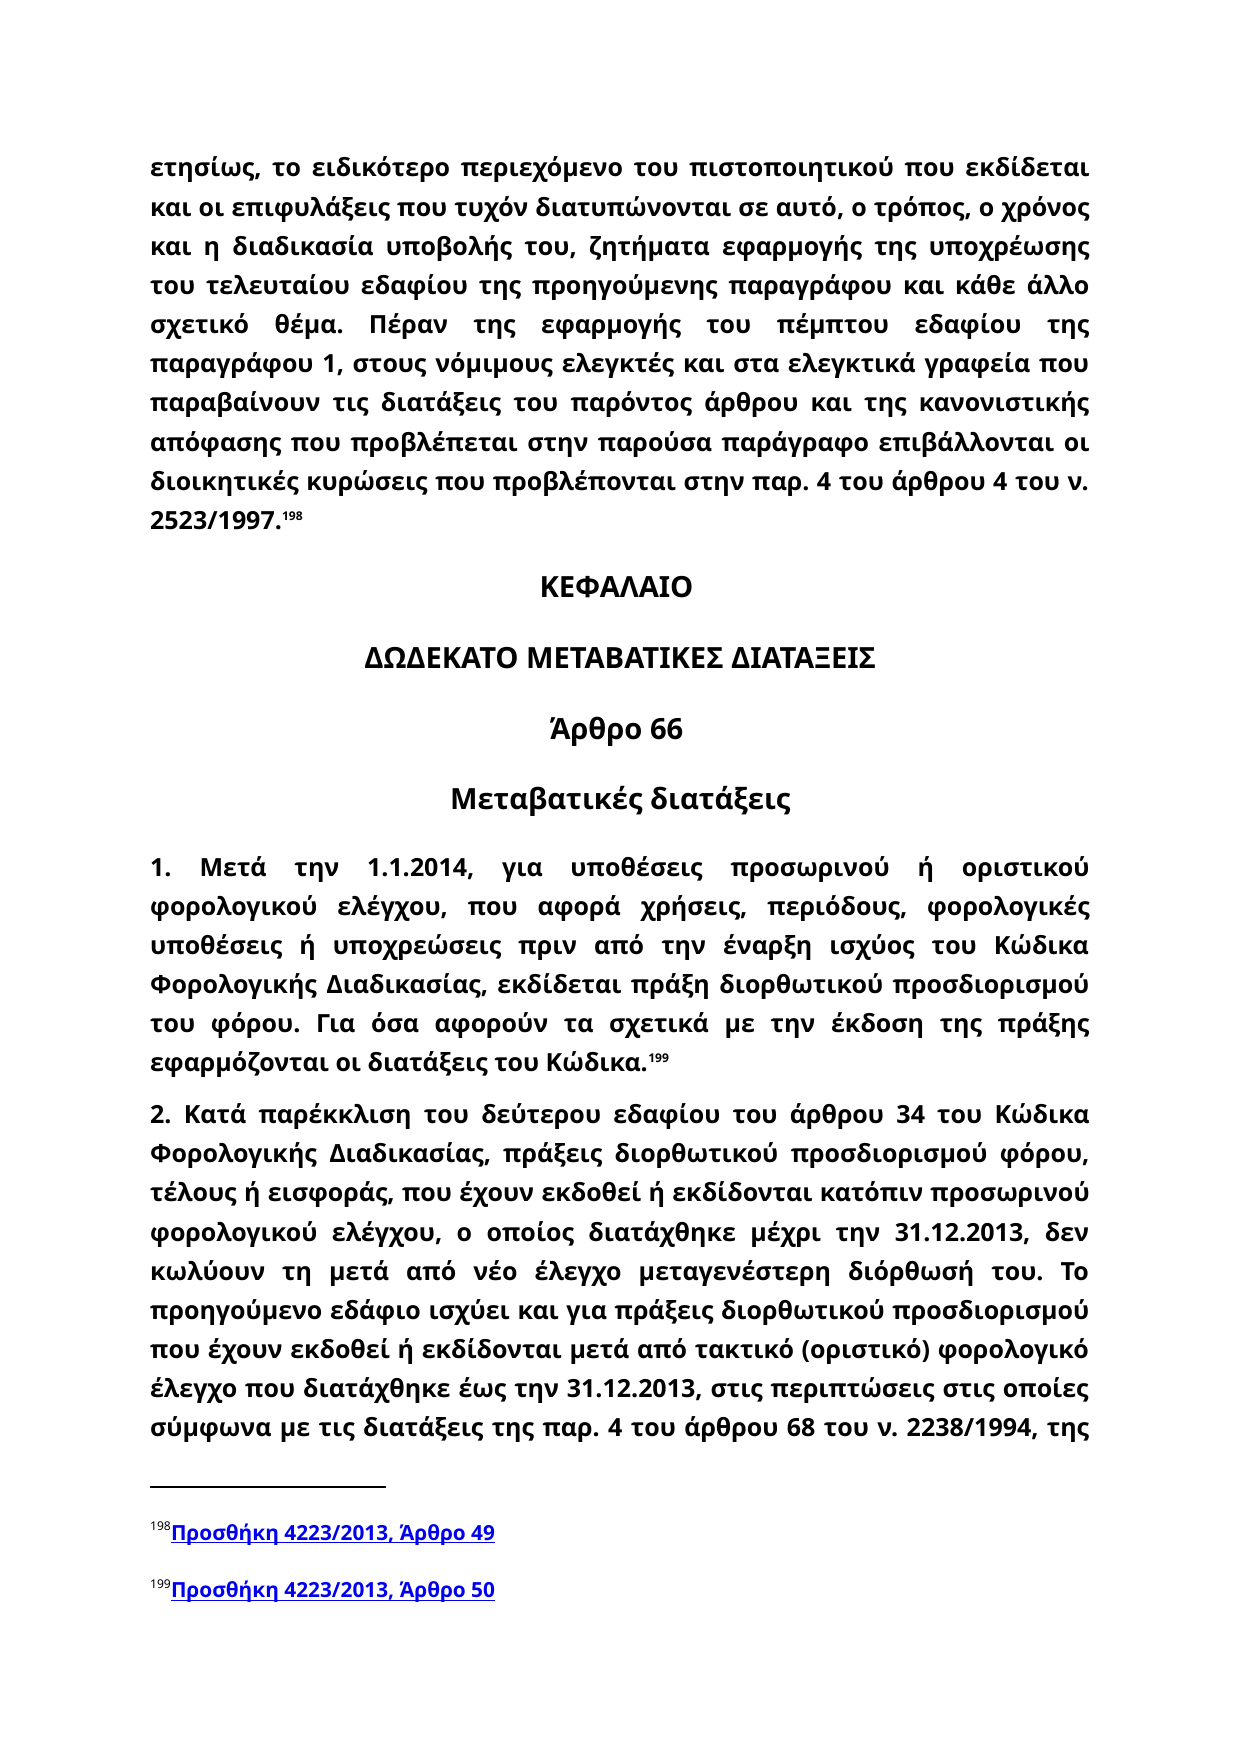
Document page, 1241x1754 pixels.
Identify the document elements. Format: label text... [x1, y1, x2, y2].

text 1. Μετά την 1.1.2014, για υποθέσεις προσωρινού ή οριστικού φορολογικού ελέγχου, που αφορά χρήσεις, περιόδους, φορολογικές υποθέσεις ή υποχρεώσεις πριν από την έναρξη ισχύος του Κώδικα Φορολογικής Διαδικασίας, εκδίδεται πράξη διορθωτικού προσδιορισμού του φόρου. Για όσα αφορούν τα σχετικά με την έκδοση της πράξης εφαρμόζονται οι διατάξεις του Κώδικα. [150, 849, 1090, 1079]
subtitle Μεταβατικές διατάξεις [150, 778, 1090, 818]
subtitle Άρθρο 66 [150, 708, 1090, 748]
subtitle ΔΩΔΕΚΑΤΟ ΜΕΤΑΒΑΤΙΚΕΣ ΔΙΑΤΑΞΕΙΣ [150, 637, 1090, 677]
text ετησίως, το ειδικότερο περιεχόμενο του πιστοποιητικού που εκδίδεται και οι επιφυλάξεις που τυχόν διατυπώνονται σε αυτό, ο τρόπος, ο χρόνος και η διαδικασία υποβολής του, ζητήματα εφαρμογής της υποχρέωσης του τελευταίου εδαφίου της προηγούμενης παραγράφου και κάθε άλλο σχετικό θέμα. Πέραν της εφαρμογής του πέμπτου εδαφίου της παραγράφου 1, στους νόμιμους ελεγκτές και στα ελεγκτικά γραφεία που παραβαίνουν τις διατάξεις του παρόντος άρθρου και της κανονιστικής απόφασης που προβλέπεται στην παρούσα παράγραφο επιβάλλονται οι διοικητικές κυρώσεις που προβλέπονται στην παρ. 4 του άρθρου 4 του ν. 2523/1997. [150, 150, 1090, 537]
text 2. Κατά παρέκκλιση του δεύτερου εδαφίου του άρθρου 34 του Κώδικα Φορολογικής Διαδικασίας, πράξεις διορθωτικού προσδιορισμού φόρου, τέλους ή εισφοράς, που έχουν εκδοθεί ή εκδίδονται κατόπιν προσωρινού φορολογικού ελέγχου, ο οποίος διατάχθηκε μέχρι την 31.12.2013, δεν κωλύουν τη μετά από νέο έλεγχο μεταγενέστερη διόρθωσή του. Το προηγούμενο εδάφιο ισχύει και για πράξεις διορθωτικού προσδιορισμού που έχουν εκδοθεί ή εκδίδονται μετά από τακτικό (οριστικό) φορολογικό έλεγχο που διατάχθηκε έως την 31.12.2013, στις περιπτώσεις στις οποίες σύμφωνα με τις διατάξεις της παρ. 4 του άρθρου 68 του ν. 2238/1994, της [150, 1097, 1090, 1444]
text Προσθήκη 4223/2013, Άρθρο 49 [150, 1518, 1090, 1546]
text Προσθήκη 4223/2013, Άρθρο 50 [150, 1576, 1090, 1604]
subtitle ΚΕΦΑΛΑΙΟ [150, 567, 1090, 606]
